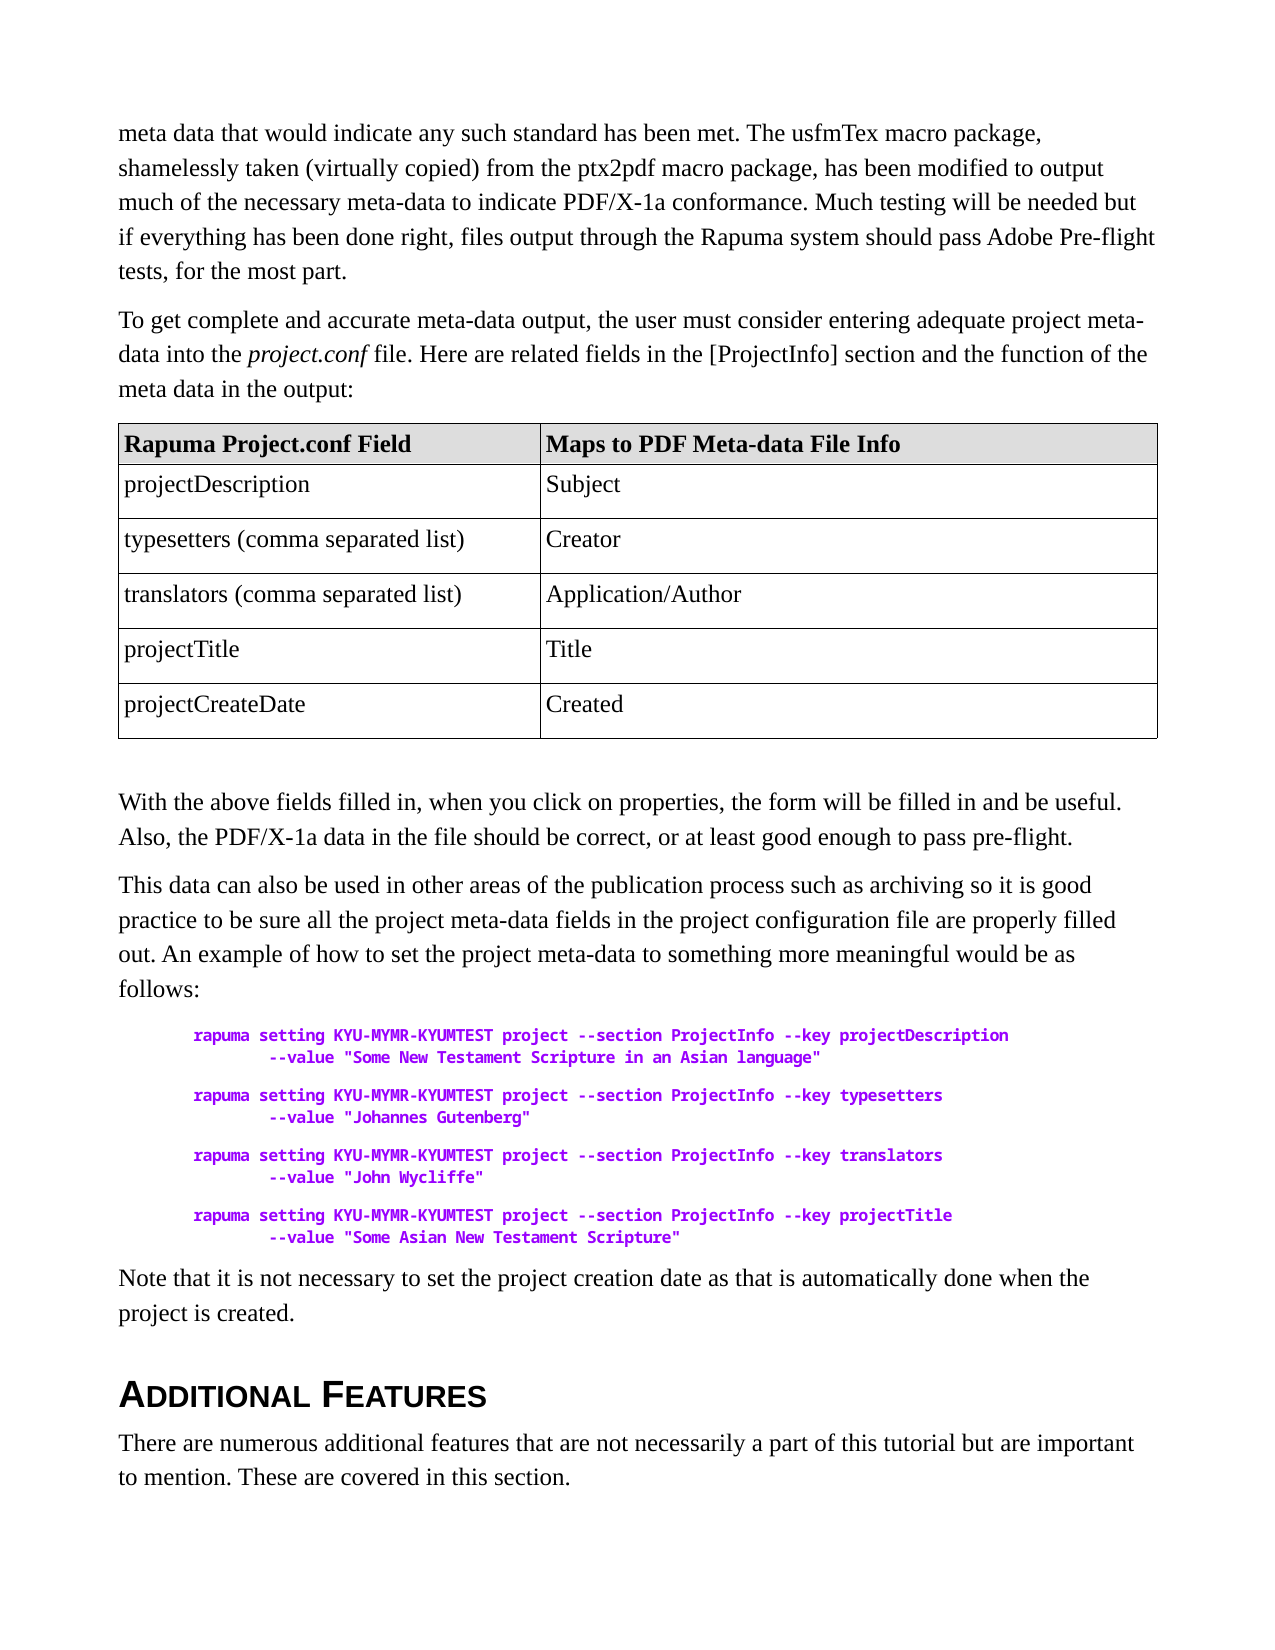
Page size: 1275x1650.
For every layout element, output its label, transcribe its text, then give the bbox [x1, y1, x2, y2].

table_cell Subject [541, 465, 1157, 518]
text rapuma setting KYU-MYMR-KYUMTEST project --section ProjectInfo --key projectDescription --value "Some New Testament Scripture in an Asian language" [193, 1023, 1157, 1068]
text meta data that would indicate any such standard has been met. The usfmTex macro package, shamelessly taken (virtually copied) from the ptx2pdf macro package, has been modified to output much of the necessary meta-data to indicate PDF/X-1a conformance. Much testing will be needed but if everything has been done right, files output through the Rapuma system should pass Adobe Pre-flight tests, for the most part. [118, 118, 1157, 285]
table_cell projectCreateDate [119, 684, 540, 738]
table_cell Creator [541, 519, 1157, 573]
text rapuma setting KYU-MYMR-KYUMTEST project --section ProjectInfo --key typesetters --value "Johannes Gutenberg" [193, 1083, 1157, 1128]
text Note that it is not necessary to set the project creation date as that is automatically done when the project is created. [118, 1263, 1157, 1326]
text There are numerous additional features that are not necessarily a part of this tutorial but are important to mention. These are covered in this section. [118, 1428, 1157, 1491]
table_cell typesetters (comma separated list) [119, 519, 540, 573]
table_header Rapuma Project.conf Field [119, 424, 540, 463]
text rapuma setting KYU-MYMR-KYUMTEST project --section ProjectInfo --key projectTitle --value "Some Asian New Testament Scripture" [193, 1203, 1157, 1248]
table_cell Application/Author [541, 574, 1157, 628]
table_cell projectDescription [119, 465, 540, 518]
text To get complete and accurate meta-data output, the user must consider entering adequate project meta-data into the project.conf file. Here are related fields in the [ProjectInfo] section and the function of the meta data in the output: [118, 305, 1157, 403]
table_cell translators (comma separated list) [119, 574, 540, 628]
table_cell Title [541, 629, 1157, 683]
text With the above fields filled in, when you click on properties, the form will be filled in and be useful. Also, the PDF/X-1a data in the file should be correct, or at least good enough to pass pre-flight. [118, 787, 1157, 850]
table_cell projectTitle [119, 629, 540, 683]
table_header Maps to PDF Meta-data File Info [541, 424, 1157, 463]
text This data can also be used in other areas of the publication process such as archiving so it is good practice to be sure all the project meta-data fields in the project configuration file are properly filled out. An example of how to set the project meta-data to something more meaningful would be as follows: [118, 871, 1157, 1003]
text rapuma setting KYU-MYMR-KYUMTEST project --section ProjectInfo --key translators --value "John Wycliffe" [193, 1143, 1157, 1188]
subtitle Additional Features [118, 1372, 1157, 1415]
table_cell Created [541, 684, 1157, 738]
